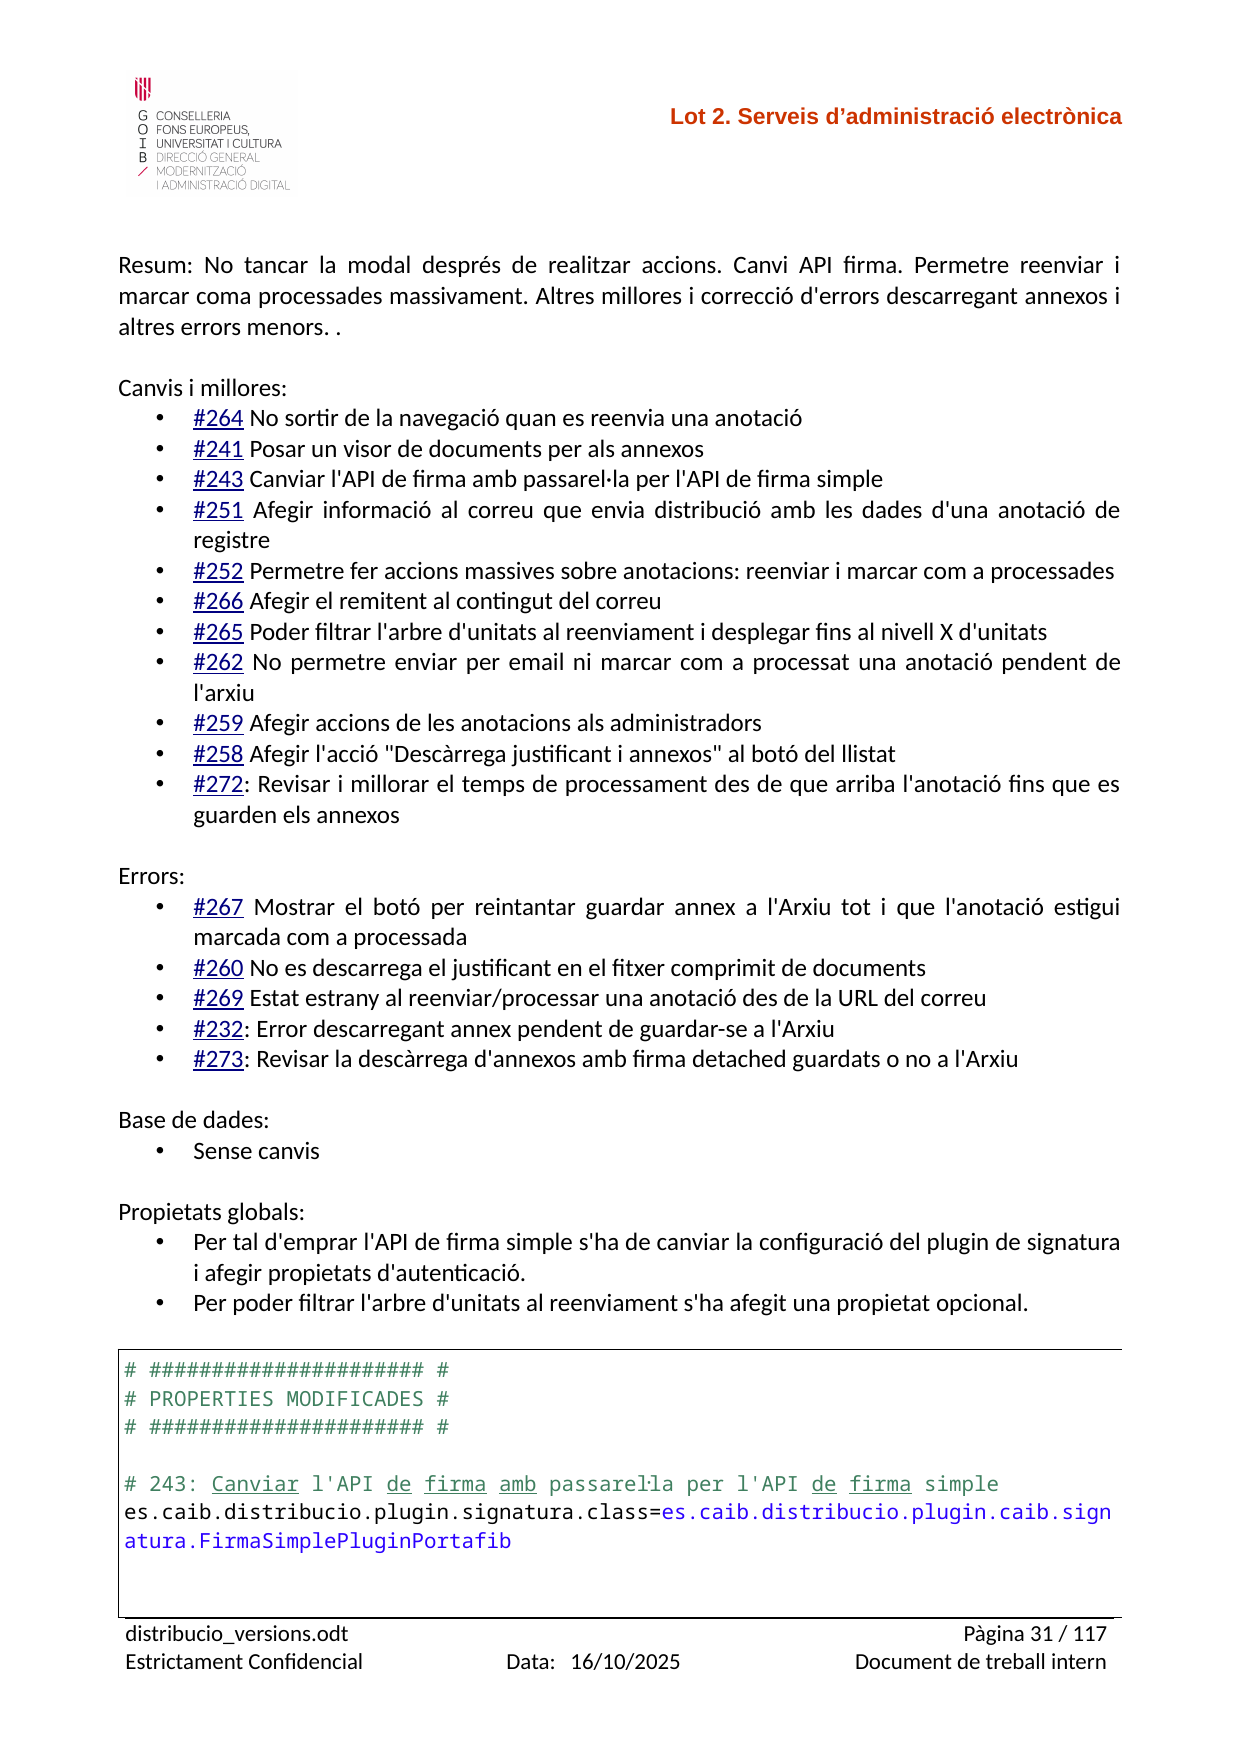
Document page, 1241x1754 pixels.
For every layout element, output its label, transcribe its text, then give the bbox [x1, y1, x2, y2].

list #252 Permetre fer accions massives sobre anotacions: reenviar i marcar com a processades [156, 555, 1122, 585]
list #266 Afegir el remitent al contingut del correu [156, 585, 1122, 616]
list #243 Canviar l'API de firma amb passarel·la per l'API de firma simple [156, 463, 1122, 494]
list #232: Error descarregant annex pendent de guardar-se a l'Arxiu [156, 1013, 1122, 1043]
text Base de dades: [118, 1104, 1122, 1135]
list Per tal d'emprar l'API de firma simple s'ha de canviar la configuració del plugin de signatura i afegir propietats d'autenticació. [156, 1226, 1122, 1287]
text Canvis i millores: [118, 372, 1122, 402]
list #264 No sortir de la navegació quan es reenvia una anotació [156, 402, 1122, 433]
text Resum: No tancar la modal després de realitzar accions. Canvi API firma. Permetre reenviar i marcar coma processades massivament. Altres millores i correcció d'errors descarregant annexos i altres errors menors. . [118, 250, 1122, 341]
list #262 No permetre enviar per email ni marcar com a processat una anotació pendent de l'arxiu [156, 646, 1122, 707]
list #241 Posar un visor de documents per als annexos [156, 433, 1122, 463]
list Per poder filtrar l'arbre d'unitats al reenviament s'ha afegit una propietat opcional. [156, 1287, 1122, 1318]
list #260 No es descarrega el justificant en el fitxer comprimit de documents [156, 952, 1122, 982]
table_header # ###################### # # PROPERTIES MODIFICADES # # ###################### # # 243: Canviar l'API de firma amb passarel·la per l'API de firma simple es.caib.distribucio.plugin.signatura.class=es.caib.distribucio.plugin.caib.signatura.FirmaSimplePluginPortafib [119, 1350, 1122, 1617]
list #267 Mostrar el botó per reintantar guardar annex a l'Arxiu tot i que l'anotació estigui marcada com a processada [156, 891, 1122, 952]
list #258 Afegir l'acció "Descàrrega justificant i annexos" al botó del llistat [156, 738, 1122, 768]
list #272: Revisar i millorar el temps de processament des de que arriba l'anotació fins que es guarden els annexos [156, 768, 1122, 829]
list Sense canvis [156, 1135, 1122, 1165]
text Errors: [118, 860, 1122, 891]
list #273: Revisar la descàrrega d'annexos amb firma detached guardats o no a l'Arxiu [156, 1043, 1122, 1074]
list #269 Estat estrany al reenviar/processar una anotació des de la URL del correu [156, 982, 1122, 1013]
list #265 Poder filtrar l'arbre d'unitats al reenviament i desplegar fins al nivell X d'unitats [156, 616, 1122, 646]
list #251 Afegir informació al correu que envia distribució amb les dades d'una anotació de registre [156, 494, 1122, 555]
list #259 Afegir accions de les anotacions als administradors [156, 707, 1122, 738]
picture [126, 70, 299, 197]
text Propietats globals: [118, 1196, 1122, 1226]
